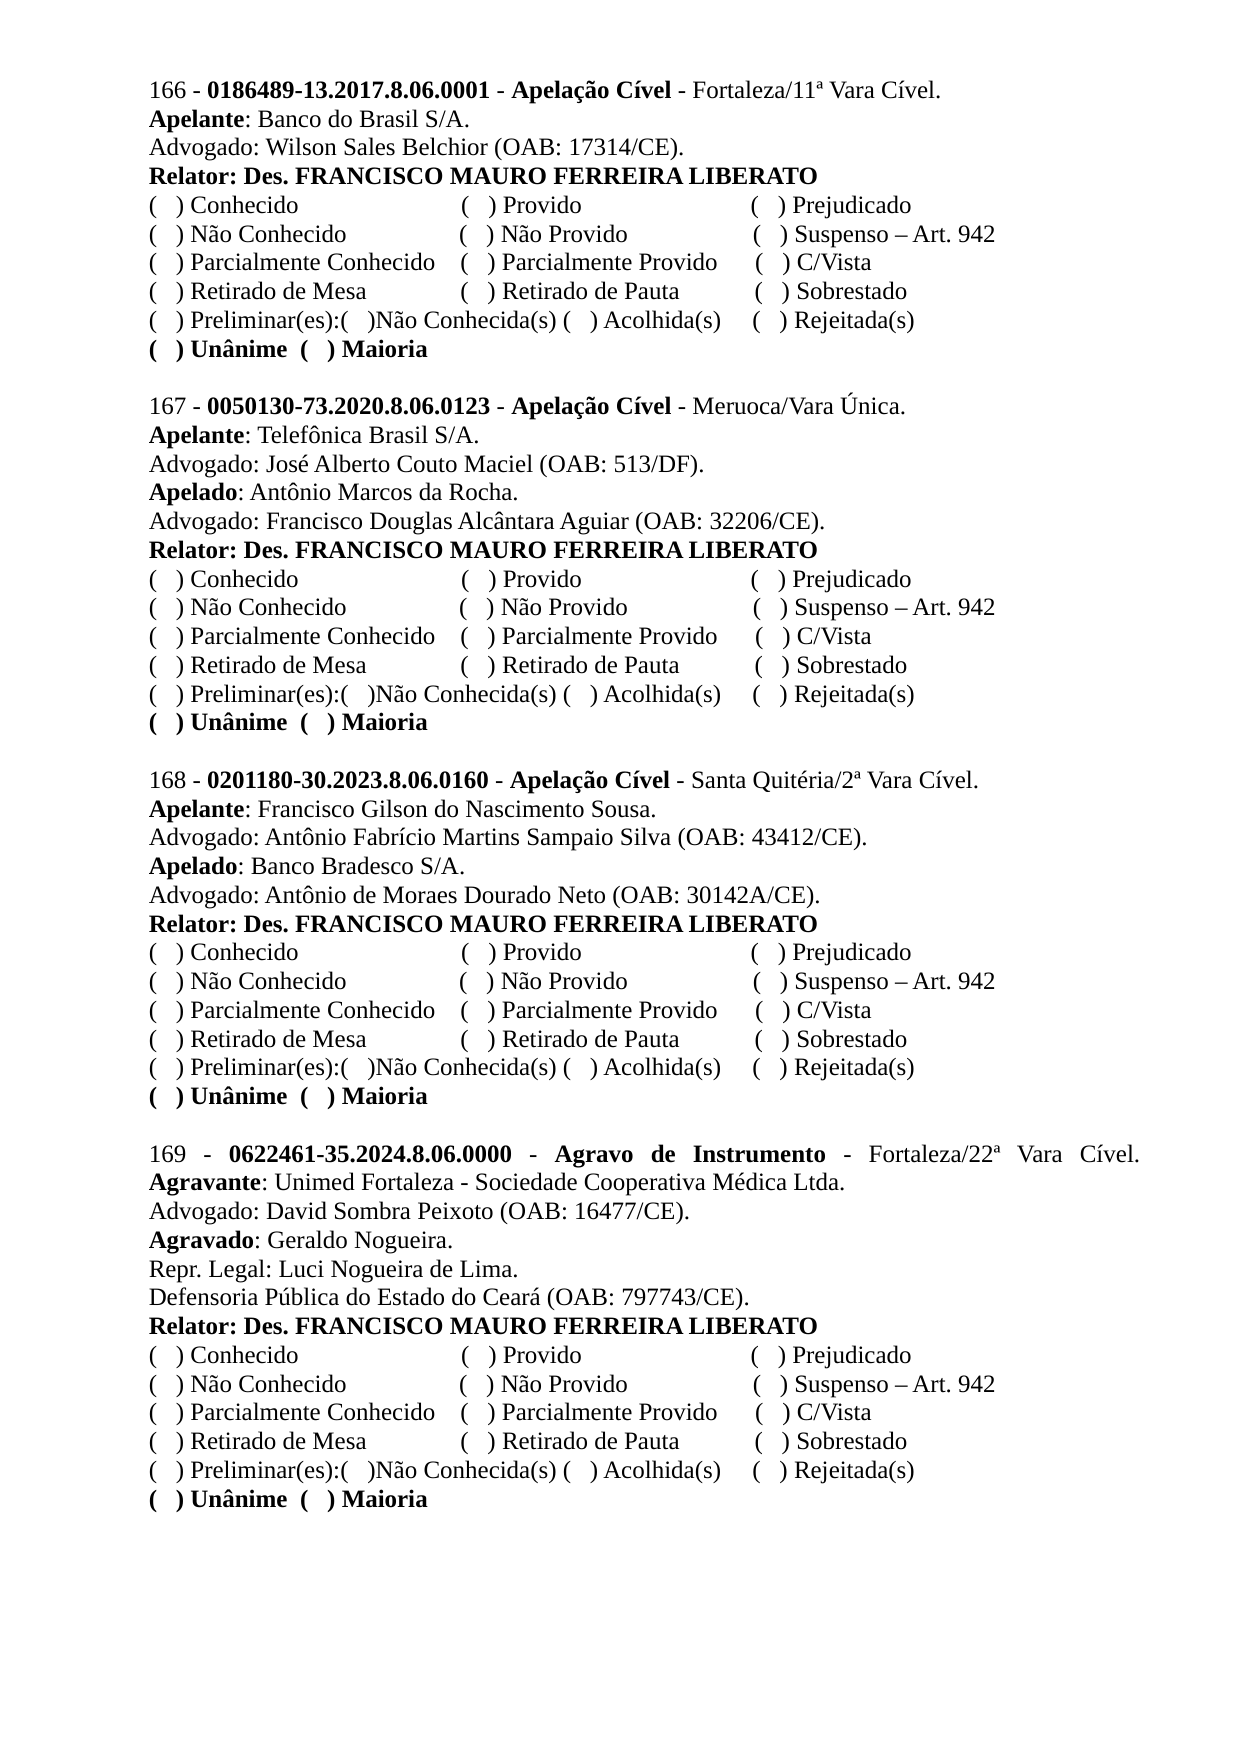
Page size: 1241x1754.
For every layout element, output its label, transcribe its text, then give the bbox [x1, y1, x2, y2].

text ( ) Unânime ( ) Maioria [148, 1484, 1158, 1512]
text ( ) Preliminar(es):( )Não Conhecida(s) ( ) Acolhida(s) ( ) Rejeitada(s) [148, 305, 1158, 334]
text ( ) Conhecido ( ) Provido ( ) Prejudicado [148, 564, 1141, 592]
text ( ) Conhecido ( ) Provido ( ) Prejudicado [148, 190, 1141, 219]
text ( ) Não Conhecido ( ) Não Provido ( ) Suspenso – Art. 942 [148, 219, 1158, 247]
text 166 - 0186489-13.2017.8.06.0001 - Apelação Cível - Fortaleza/11ª Vara Cível. [148, 75, 1141, 104]
text ( ) Retirado de Mesa ( ) Retirado de Pauta ( ) Sobrestado [148, 276, 1158, 305]
text ( ) Parcialmente Conhecido ( ) Parcialmente Provido ( ) C/Vista [148, 1397, 1158, 1426]
text Defensoria Pública do Estado do Ceará (OAB: 797743/CE). [148, 1282, 1141, 1311]
text 169 - 0622461-35.2024.8.06.0000 - Agravo de Instrumento - Fortaleza/22ª Vara Cível. Agravante: Unimed Fortaleza - Sociedade Cooperativa Médica Ltda. [148, 1139, 1141, 1196]
text ( ) Unânime ( ) Maioria [148, 707, 1158, 736]
text ( ) Parcialmente Conhecido ( ) Parcialmente Provido ( ) C/Vista [148, 621, 1158, 650]
text ( ) Retirado de Mesa ( ) Retirado de Pauta ( ) Sobrestado [148, 650, 1158, 679]
text Repr. Legal: Luci Nogueira de Lima. [148, 1254, 1141, 1282]
text ( ) Conhecido ( ) Provido ( ) Prejudicado [148, 1340, 1141, 1369]
text Apelado: Antônio Marcos da Rocha. [148, 477, 1141, 506]
text ( ) Parcialmente Conhecido ( ) Parcialmente Provido ( ) C/Vista [148, 995, 1158, 1024]
text Apelante: Francisco Gilson do Nascimento Sousa. [148, 794, 1141, 822]
text Advogado: Francisco Douglas Alcântara Aguiar (OAB: 32206/CE). [148, 506, 1141, 535]
text Apelado: Banco Bradesco S/A. [148, 851, 1141, 880]
text Apelante: Banco do Brasil S/A. [148, 104, 1141, 132]
text ( ) Não Conhecido ( ) Não Provido ( ) Suspenso – Art. 942 [148, 1369, 1158, 1397]
text Advogado: Wilson Sales Belchior (OAB: 17314/CE). [148, 132, 1141, 161]
text Relator: Des. FRANCISCO MAURO FERREIRA LIBERATO [148, 909, 1141, 937]
text ( ) Não Conhecido ( ) Não Provido ( ) Suspenso – Art. 942 [148, 966, 1158, 995]
text Apelante: Telefônica Brasil S/A. [148, 420, 1141, 449]
text ( ) Preliminar(es):( )Não Conhecida(s) ( ) Acolhida(s) ( ) Rejeitada(s) [148, 1455, 1158, 1484]
text Relator: Des. FRANCISCO MAURO FERREIRA LIBERATO [148, 535, 1141, 564]
text Advogado: Antônio de Moraes Dourado Neto (OAB: 30142A/CE). [148, 880, 1141, 909]
text ( ) Conhecido ( ) Provido ( ) Prejudicado [148, 937, 1141, 966]
text 168 - 0201180-30.2023.8.06.0160 - Apelação Cível - Santa Quitéria/2ª Vara Cível. [148, 765, 1141, 794]
text Advogado: Antônio Fabrício Martins Sampaio Silva (OAB: 43412/CE). [148, 822, 1141, 851]
text ( ) Retirado de Mesa ( ) Retirado de Pauta ( ) Sobrestado [148, 1024, 1158, 1052]
text ( ) Unânime ( ) Maioria [148, 1081, 1158, 1110]
text ( ) Parcialmente Conhecido ( ) Parcialmente Provido ( ) C/Vista [148, 247, 1158, 276]
text ( ) Retirado de Mesa ( ) Retirado de Pauta ( ) Sobrestado [148, 1426, 1158, 1455]
text Relator: Des. FRANCISCO MAURO FERREIRA LIBERATO [148, 161, 1141, 190]
text ( ) Não Conhecido ( ) Não Provido ( ) Suspenso – Art. 942 [148, 592, 1158, 621]
text Agravado: Geraldo Nogueira. [148, 1225, 1141, 1254]
text 167 - 0050130-73.2020.8.06.0123 - Apelação Cível - Meruoca/Vara Única. [148, 391, 1141, 420]
text Advogado: José Alberto Couto Maciel (OAB: 513/DF). [148, 449, 1141, 477]
text ( ) Unânime ( ) Maioria [148, 334, 1158, 362]
text Advogado: David Sombra Peixoto (OAB: 16477/CE). [148, 1196, 1141, 1225]
text ( ) Preliminar(es):( )Não Conhecida(s) ( ) Acolhida(s) ( ) Rejeitada(s) [148, 679, 1158, 707]
text Relator: Des. FRANCISCO MAURO FERREIRA LIBERATO [148, 1311, 1141, 1340]
text ( ) Preliminar(es):( )Não Conhecida(s) ( ) Acolhida(s) ( ) Rejeitada(s) [148, 1052, 1158, 1081]
